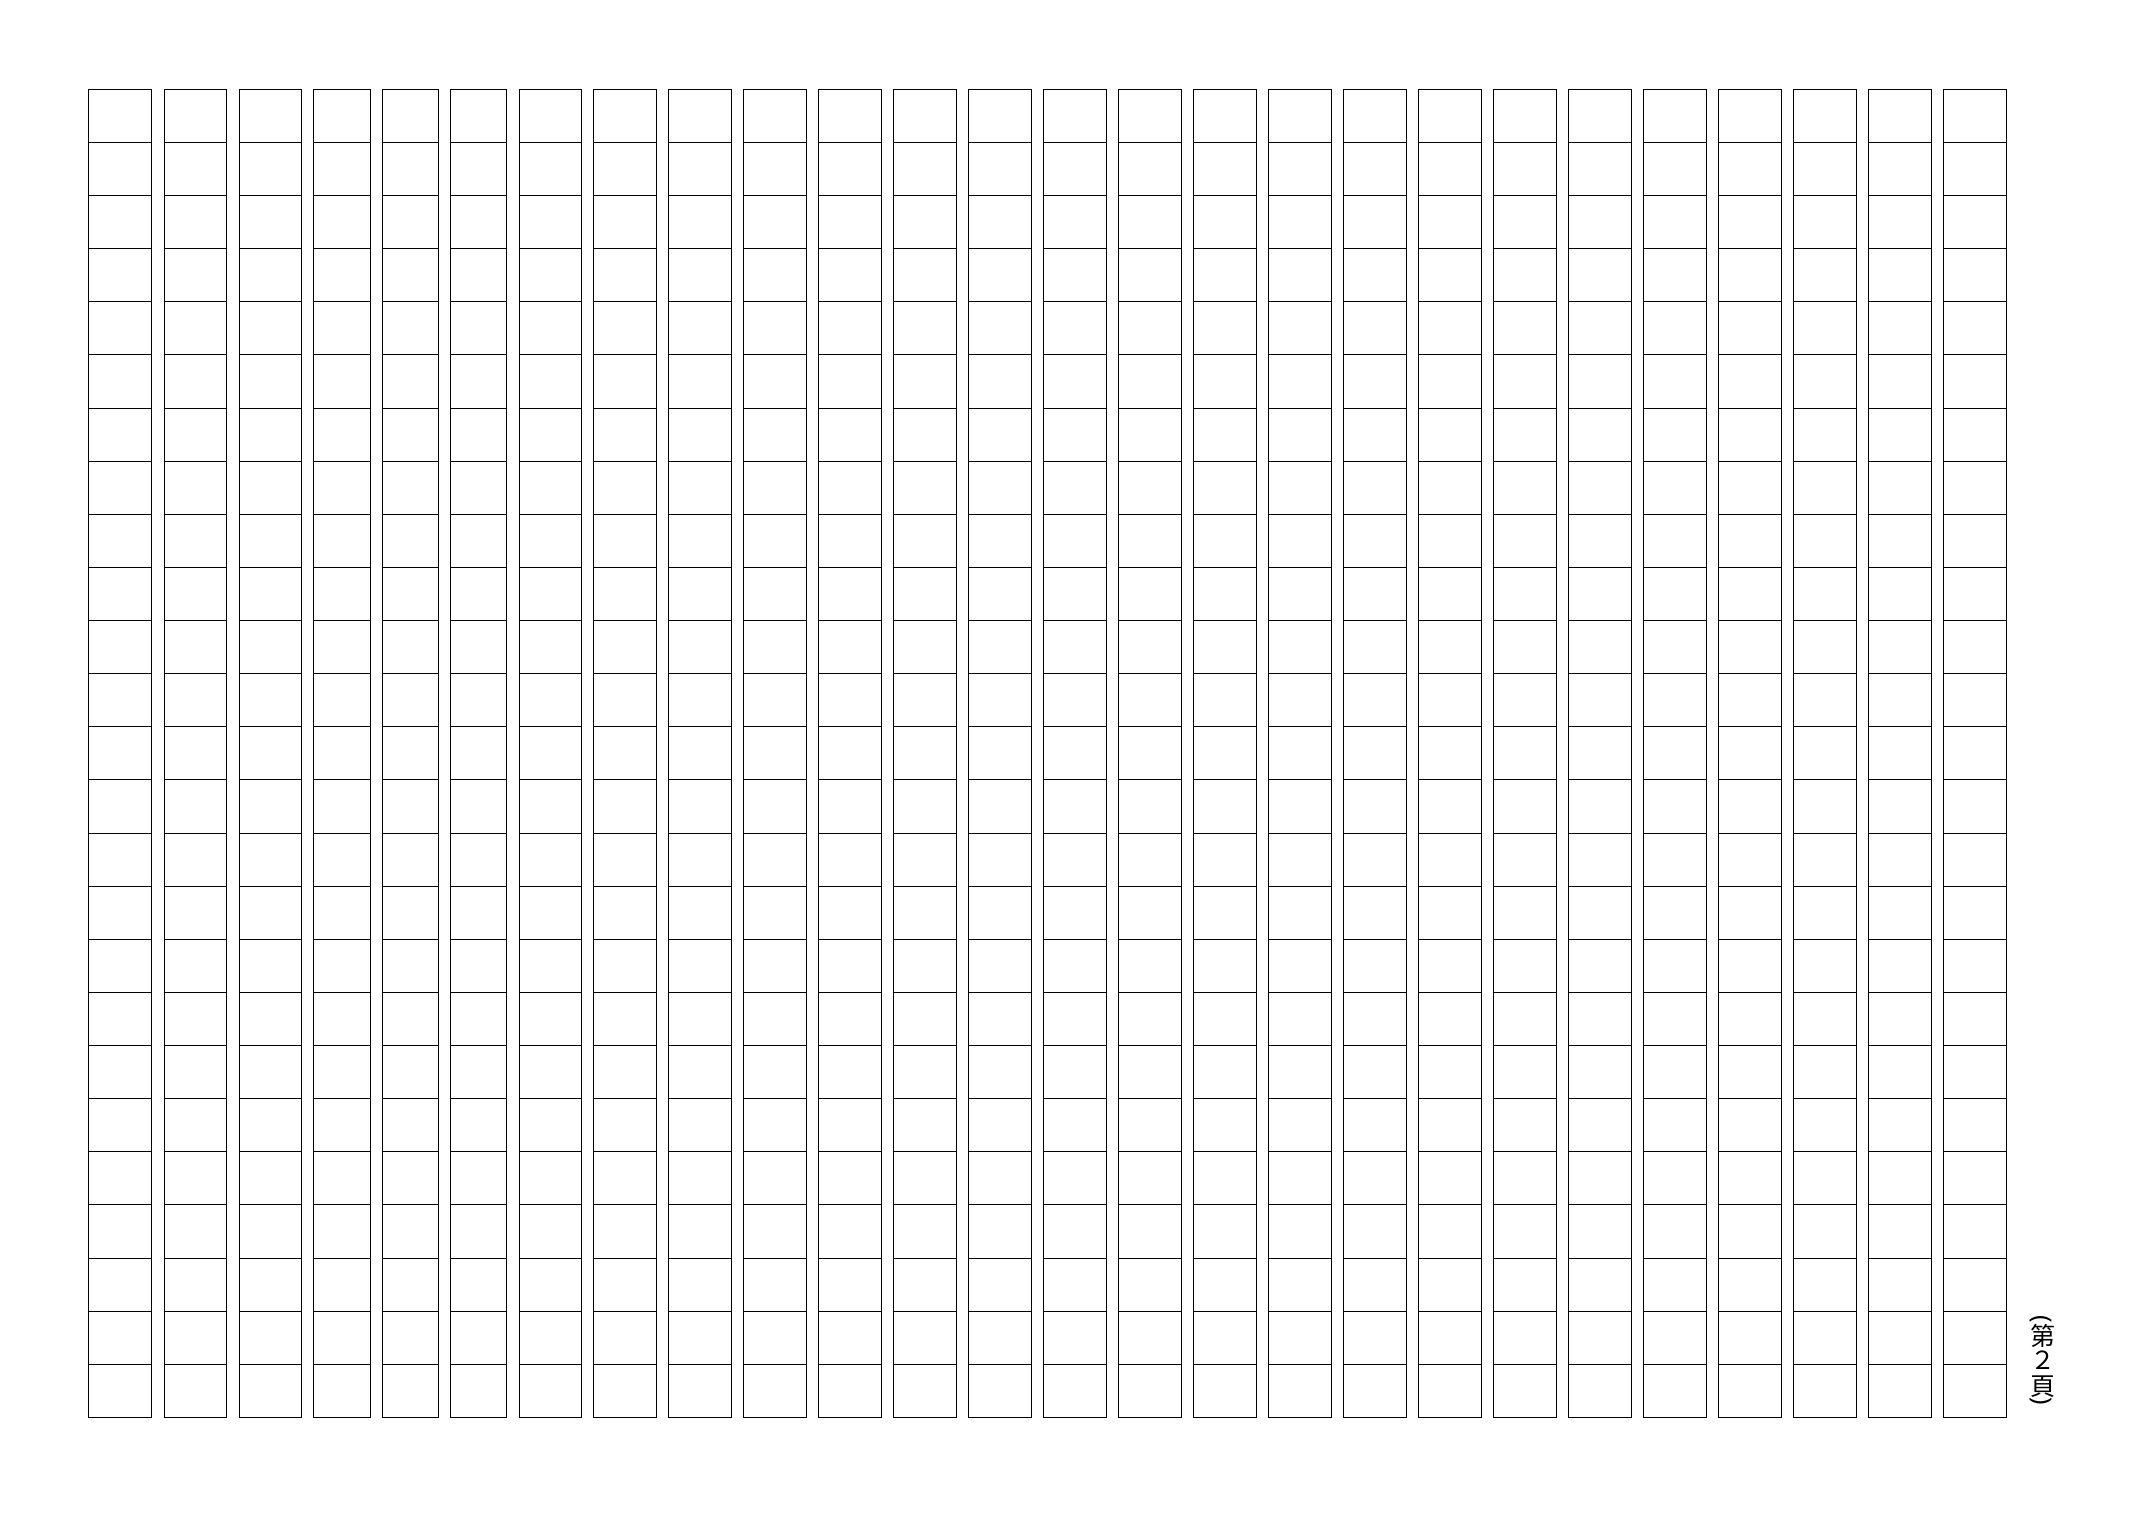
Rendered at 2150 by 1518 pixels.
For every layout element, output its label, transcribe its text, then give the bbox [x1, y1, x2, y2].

table_cell [1794, 993, 1856, 1045]
table_cell [152, 726, 164, 779]
table_cell [732, 1364, 743, 1417]
table_cell [1107, 886, 1118, 939]
table_cell [1557, 1151, 1568, 1204]
table_cell [1182, 939, 1193, 992]
table_cell [1107, 1311, 1118, 1364]
table_cell [240, 993, 301, 1045]
table_cell [1407, 886, 1418, 939]
table_cell [371, 142, 382, 195]
table_cell [1107, 779, 1118, 832]
table_cell [1632, 1151, 1643, 1204]
table_cell [1257, 726, 1268, 779]
table_cell [89, 409, 151, 461]
table_cell [152, 1045, 164, 1098]
table_cell [1419, 355, 1481, 407]
table_header [302, 89, 313, 142]
table_header [1794, 90, 1856, 142]
table_cell [669, 143, 731, 195]
table_cell [657, 142, 668, 195]
table_cell [1569, 302, 1631, 354]
table_cell [957, 992, 968, 1045]
table_cell [969, 1205, 1031, 1257]
table_cell [819, 302, 881, 354]
table_cell [1869, 515, 1931, 567]
table_cell [657, 248, 668, 301]
table_header [240, 90, 301, 142]
table_cell [1794, 355, 1856, 407]
table_cell [451, 1259, 506, 1311]
table_cell [1782, 726, 1793, 779]
table_cell [1332, 1258, 1343, 1311]
table_cell [657, 620, 668, 673]
table_cell [227, 195, 239, 248]
table_header [1119, 90, 1181, 142]
table_cell [507, 301, 519, 354]
table_cell [594, 409, 656, 461]
table_cell [1869, 355, 1931, 407]
table_cell [1632, 408, 1643, 461]
table_cell [1794, 249, 1856, 301]
table_cell [1782, 1045, 1793, 1098]
table_cell [1857, 408, 1868, 461]
table_cell [1032, 354, 1043, 407]
table_cell [1719, 409, 1781, 461]
table_cell [439, 1045, 450, 1098]
table_cell [969, 1046, 1031, 1098]
table_cell [1494, 515, 1556, 567]
table_cell [1494, 940, 1556, 992]
table_header [314, 90, 370, 142]
table_cell [1632, 567, 1643, 620]
table_cell [1044, 993, 1106, 1045]
table_cell [302, 1311, 313, 1364]
table_cell [240, 409, 301, 461]
table_cell [507, 833, 519, 886]
table_cell [1194, 143, 1256, 195]
table_cell [152, 514, 164, 567]
table_cell [1044, 409, 1106, 461]
table_cell [1194, 462, 1256, 514]
table_cell [1344, 621, 1406, 673]
table_cell [807, 1311, 818, 1364]
table_cell [240, 1312, 301, 1364]
table_cell [1044, 940, 1106, 992]
table_cell [1932, 1311, 1943, 1364]
table_cell [807, 1151, 818, 1204]
table_cell [957, 1045, 968, 1098]
table_cell [439, 939, 450, 992]
table_cell [1269, 515, 1331, 567]
table_cell [1944, 302, 2006, 354]
table_cell [882, 354, 893, 407]
table_cell [314, 993, 370, 1045]
table_cell [439, 726, 450, 779]
table_cell [371, 248, 382, 301]
table_cell [807, 992, 818, 1045]
table_cell [1719, 780, 1781, 832]
table_cell [1494, 834, 1556, 886]
table_cell [1557, 1364, 1568, 1417]
table_cell [882, 248, 893, 301]
table_header [744, 90, 806, 142]
table_cell [1932, 726, 1943, 779]
table_cell [227, 673, 239, 726]
table_cell [807, 301, 818, 354]
table_cell [1932, 408, 1943, 461]
table_cell [1107, 567, 1118, 620]
table_cell [582, 673, 593, 726]
table_cell [657, 1311, 668, 1364]
table_cell [314, 1259, 370, 1311]
table_cell [1869, 1205, 1931, 1257]
table_cell [383, 993, 438, 1045]
table_cell [520, 887, 581, 939]
table_cell [520, 355, 581, 407]
table_cell [371, 514, 382, 567]
table_cell [439, 567, 450, 620]
table_cell [1182, 354, 1193, 407]
table_cell [1407, 142, 1418, 195]
table_cell [451, 780, 506, 832]
table_cell [1707, 992, 1718, 1045]
table_cell [1332, 1364, 1343, 1417]
table_cell [1194, 1259, 1256, 1311]
table_cell [1344, 1365, 1406, 1417]
table_cell [582, 833, 593, 886]
table_cell [165, 993, 226, 1045]
table_cell [1344, 727, 1406, 779]
table_cell [1782, 886, 1793, 939]
table_cell [227, 1098, 239, 1151]
table_cell [894, 621, 956, 673]
table_cell [152, 992, 164, 1045]
table_cell [1569, 568, 1631, 620]
table_cell [1632, 1311, 1643, 1364]
table_cell [451, 409, 506, 461]
table_cell [882, 514, 893, 567]
table_cell [165, 409, 226, 461]
table_cell [227, 514, 239, 567]
table_cell [1794, 302, 1856, 354]
table_cell [882, 726, 893, 779]
table_cell [1644, 515, 1706, 567]
table_cell [657, 673, 668, 726]
table_cell [1494, 780, 1556, 832]
table_cell [957, 142, 968, 195]
table_cell [520, 834, 581, 886]
table_cell [1119, 1259, 1181, 1311]
table_cell [669, 1205, 731, 1257]
table_cell [894, 302, 956, 354]
table_cell [1257, 1098, 1268, 1151]
table_cell [1419, 621, 1481, 673]
table_cell [657, 1098, 668, 1151]
table_cell [1032, 1045, 1043, 1098]
table_cell [314, 143, 370, 195]
table_cell [657, 1045, 668, 1098]
table_cell [594, 1312, 656, 1364]
table_cell [1482, 142, 1493, 195]
table_cell [240, 515, 301, 567]
table_cell [520, 1152, 581, 1204]
table_cell [744, 887, 806, 939]
table_cell [152, 248, 164, 301]
table_cell [594, 355, 656, 407]
table_cell [1944, 621, 2006, 673]
table_cell [894, 727, 956, 779]
table_cell [1407, 620, 1418, 673]
table_cell [807, 1204, 818, 1257]
table_cell [1707, 142, 1718, 195]
table_cell [1794, 780, 1856, 832]
table_cell [1482, 408, 1493, 461]
table_cell [819, 1152, 881, 1204]
table_cell [383, 409, 438, 461]
table_cell [894, 940, 956, 992]
table_cell [1557, 1311, 1568, 1364]
table_cell [1707, 354, 1718, 407]
table_cell [227, 408, 239, 461]
table_cell [744, 727, 806, 779]
table_cell [1857, 992, 1868, 1045]
table_cell [1182, 195, 1193, 248]
table_cell [657, 195, 668, 248]
table_cell [807, 461, 818, 514]
table_cell [657, 408, 668, 461]
table_cell [152, 1258, 164, 1311]
table_cell [383, 727, 438, 779]
table_cell [1932, 514, 1943, 567]
table_cell [1719, 1099, 1781, 1151]
table_cell [1182, 833, 1193, 886]
table_cell [1719, 196, 1781, 248]
table_cell [451, 568, 506, 620]
table_cell [882, 833, 893, 886]
table_cell [819, 568, 881, 620]
table_cell [1869, 1152, 1931, 1204]
table_cell [371, 1311, 382, 1364]
table_cell [451, 621, 506, 673]
table_cell [1707, 567, 1718, 620]
table_cell [1407, 1151, 1418, 1204]
table_cell [1494, 568, 1556, 620]
table_cell [969, 1259, 1031, 1311]
table_cell [1482, 1151, 1493, 1204]
table_cell [1194, 515, 1256, 567]
table_cell [439, 301, 450, 354]
table_cell [1719, 727, 1781, 779]
table_cell [1257, 248, 1268, 301]
table_cell [1044, 196, 1106, 248]
table_cell [1269, 302, 1331, 354]
table_cell [1932, 354, 1943, 407]
table_cell [383, 568, 438, 620]
table_cell [520, 409, 581, 461]
table_cell [451, 196, 506, 248]
table_cell [1644, 249, 1706, 301]
table_cell [451, 143, 506, 195]
table_cell [1269, 355, 1331, 407]
table_cell [507, 142, 519, 195]
table_cell [165, 1259, 226, 1311]
table_cell [1557, 142, 1568, 195]
table_cell [1032, 1311, 1043, 1364]
table_cell [1182, 301, 1193, 354]
table_cell [302, 461, 313, 514]
table_cell [1944, 143, 2006, 195]
table_header [1044, 90, 1106, 142]
table_cell [894, 1259, 956, 1311]
table_cell [1719, 674, 1781, 726]
table_cell [582, 1151, 593, 1204]
table_cell [520, 727, 581, 779]
table_cell [957, 1258, 968, 1311]
table_cell [1269, 834, 1331, 886]
table_cell [1569, 355, 1631, 407]
table_cell [1644, 780, 1706, 832]
table_cell [732, 1258, 743, 1311]
table_cell [957, 939, 968, 992]
table_cell [439, 461, 450, 514]
table_cell [1719, 1312, 1781, 1364]
table_cell [1632, 726, 1643, 779]
table_cell [451, 462, 506, 514]
table_cell [1407, 461, 1418, 514]
table_cell [1344, 249, 1406, 301]
table_cell [1107, 726, 1118, 779]
table_cell [582, 461, 593, 514]
table_cell [594, 993, 656, 1045]
table_cell [969, 993, 1031, 1045]
table_cell [302, 248, 313, 301]
table_cell [152, 461, 164, 514]
table_cell [657, 833, 668, 886]
table_cell [657, 461, 668, 514]
table_cell [1869, 1046, 1931, 1098]
table_header (第２頁) [2007, 89, 2064, 1417]
table_cell [227, 1045, 239, 1098]
table_cell [1107, 248, 1118, 301]
table_cell [807, 248, 818, 301]
table_cell [520, 993, 581, 1045]
table_cell [1194, 834, 1256, 886]
table_cell [1107, 992, 1118, 1045]
table_cell [383, 1259, 438, 1311]
table_cell [1344, 1152, 1406, 1204]
table_cell [520, 462, 581, 514]
table_cell [1344, 355, 1406, 407]
table_cell [1782, 779, 1793, 832]
table_cell [1182, 514, 1193, 567]
table_cell [520, 249, 581, 301]
table_cell [1494, 887, 1556, 939]
table_cell [371, 1045, 382, 1098]
table_cell [1044, 1046, 1106, 1098]
table_cell [1557, 939, 1568, 992]
table_cell [227, 354, 239, 407]
table_cell [969, 143, 1031, 195]
table_cell [165, 355, 226, 407]
table_cell [240, 1099, 301, 1151]
table_cell [882, 1151, 893, 1204]
table_cell [819, 249, 881, 301]
table_cell [1857, 833, 1868, 886]
table_cell [165, 302, 226, 354]
table_cell [807, 1258, 818, 1311]
table_cell [1269, 621, 1331, 673]
table_cell [1569, 1099, 1631, 1151]
table_cell [439, 992, 450, 1045]
table_cell [1557, 726, 1568, 779]
table_cell [1869, 302, 1931, 354]
table_cell [1644, 1365, 1706, 1417]
table_cell [1644, 1205, 1706, 1257]
table_cell [227, 1151, 239, 1204]
table_cell [1332, 1151, 1343, 1204]
table_cell [1932, 779, 1943, 832]
table_cell [1032, 673, 1043, 726]
table_cell [669, 621, 731, 673]
table_cell [1344, 196, 1406, 248]
table_cell [520, 780, 581, 832]
table_cell [89, 355, 151, 407]
table_cell [744, 409, 806, 461]
table_cell [1032, 779, 1043, 832]
table_cell [507, 1204, 519, 1257]
table_cell [1044, 1152, 1106, 1204]
table_cell [744, 1099, 806, 1151]
table_cell [507, 408, 519, 461]
table_cell [1482, 620, 1493, 673]
table_cell [1557, 195, 1568, 248]
table_header [1782, 89, 1793, 142]
table_cell [744, 1365, 806, 1417]
table_cell [1869, 568, 1931, 620]
table_cell [894, 409, 956, 461]
table_cell [227, 1258, 239, 1311]
table_cell [969, 887, 1031, 939]
table_cell [165, 1312, 226, 1364]
table_cell [957, 1311, 968, 1364]
table_cell [1944, 993, 2006, 1045]
table_cell [594, 515, 656, 567]
table_cell [1869, 621, 1931, 673]
table_cell [1032, 1258, 1043, 1311]
table_cell [669, 302, 731, 354]
table_cell [240, 940, 301, 992]
table_cell [1332, 195, 1343, 248]
table_cell [520, 515, 581, 567]
table_cell [451, 940, 506, 992]
table_cell [1482, 301, 1493, 354]
table_cell [819, 993, 881, 1045]
table_cell [819, 621, 881, 673]
table_cell [1119, 780, 1181, 832]
table_cell [1794, 409, 1856, 461]
table_cell [439, 620, 450, 673]
table_header [1032, 89, 1043, 142]
table_cell [807, 620, 818, 673]
table_cell [1044, 887, 1106, 939]
table_cell [819, 727, 881, 779]
table_cell [1044, 1099, 1106, 1151]
table_cell [227, 301, 239, 354]
table_cell [1569, 727, 1631, 779]
table_cell [1944, 727, 2006, 779]
table_cell [669, 1312, 731, 1364]
table_cell [165, 1152, 226, 1204]
table_cell [657, 886, 668, 939]
table_cell [1569, 834, 1631, 886]
table_cell [314, 1152, 370, 1204]
table_cell [1344, 993, 1406, 1045]
table_cell [240, 249, 301, 301]
table_cell [1644, 834, 1706, 886]
table_cell [657, 992, 668, 1045]
table_cell [1494, 249, 1556, 301]
table_cell [1557, 354, 1568, 407]
table_cell [594, 1152, 656, 1204]
table_cell [1719, 462, 1781, 514]
table_cell [165, 462, 226, 514]
table_cell [1782, 301, 1793, 354]
table_cell [657, 726, 668, 779]
table_header [1869, 90, 1931, 142]
table_cell [1182, 1098, 1193, 1151]
table_cell [1644, 1312, 1706, 1364]
table_cell [882, 301, 893, 354]
table_cell [152, 142, 164, 195]
table_header [969, 90, 1031, 142]
table_header [89, 90, 151, 142]
table_cell [165, 1365, 226, 1417]
table_cell [383, 940, 438, 992]
table_header [594, 90, 656, 142]
table_cell [582, 779, 593, 832]
table_cell [451, 887, 506, 939]
table_cell [1494, 302, 1556, 354]
table_cell [1044, 1365, 1106, 1417]
table_cell [819, 834, 881, 886]
table_cell [1332, 514, 1343, 567]
table_cell [302, 1045, 313, 1098]
table_cell [657, 301, 668, 354]
table_cell [240, 568, 301, 620]
table_cell [732, 673, 743, 726]
table_cell [894, 993, 956, 1045]
table_header [807, 89, 818, 142]
table_cell [1257, 301, 1268, 354]
table_cell [1257, 1045, 1268, 1098]
table_cell [1869, 1099, 1931, 1151]
table_cell [1119, 621, 1181, 673]
table_cell [302, 1098, 313, 1151]
table_cell [1719, 887, 1781, 939]
table_cell [969, 727, 1031, 779]
table_cell [1194, 727, 1256, 779]
table_cell [1944, 674, 2006, 726]
table_cell [1644, 302, 1706, 354]
table_cell [1557, 1204, 1568, 1257]
table_cell [1194, 1099, 1256, 1151]
table_cell [227, 567, 239, 620]
table_cell [1932, 1098, 1943, 1151]
table_cell [894, 143, 956, 195]
table_cell [1869, 143, 1931, 195]
table_cell [1344, 834, 1406, 886]
table_cell [314, 302, 370, 354]
table_cell [1719, 834, 1781, 886]
table_cell [89, 727, 151, 779]
table_cell [882, 886, 893, 939]
table_cell [1344, 1259, 1406, 1311]
table_cell [1107, 1151, 1118, 1204]
table_cell [1269, 1099, 1331, 1151]
table_cell [165, 674, 226, 726]
table_cell [165, 727, 226, 779]
table_cell [1869, 462, 1931, 514]
table_cell [227, 886, 239, 939]
table_cell [1482, 726, 1493, 779]
table_cell [1557, 1098, 1568, 1151]
table_cell [582, 620, 593, 673]
table_cell [1044, 727, 1106, 779]
table_cell [1194, 1205, 1256, 1257]
table_cell [152, 673, 164, 726]
table_cell [1419, 196, 1481, 248]
table_cell [302, 567, 313, 620]
table_cell [1182, 1311, 1193, 1364]
table_cell [371, 195, 382, 248]
table_cell [1182, 726, 1193, 779]
table_cell [732, 195, 743, 248]
table_cell [957, 567, 968, 620]
table_cell [744, 196, 806, 248]
table_cell [669, 249, 731, 301]
table_cell [744, 834, 806, 886]
table_cell [669, 515, 731, 567]
table_cell [371, 408, 382, 461]
table_cell [1032, 1204, 1043, 1257]
table_cell [520, 1365, 581, 1417]
table_cell [1782, 939, 1793, 992]
table_cell [1869, 834, 1931, 886]
table_cell [894, 196, 956, 248]
table_cell [89, 302, 151, 354]
table_cell [1032, 1151, 1043, 1204]
table_cell [1857, 1045, 1868, 1098]
table_cell [744, 993, 806, 1045]
table_header [1482, 89, 1493, 142]
table_cell [1569, 1365, 1631, 1417]
table_cell [383, 1046, 438, 1098]
table_cell [165, 1205, 226, 1257]
table_cell [507, 567, 519, 620]
table_cell [1944, 409, 2006, 461]
table_cell [1332, 779, 1343, 832]
table_cell [302, 992, 313, 1045]
table_cell [1794, 1205, 1856, 1257]
table_cell [1182, 779, 1193, 832]
table_cell [1932, 886, 1943, 939]
table_cell [227, 833, 239, 886]
table_cell [1719, 568, 1781, 620]
table_cell [439, 779, 450, 832]
table_cell [669, 1152, 731, 1204]
table_cell [1119, 674, 1181, 726]
table_cell [1707, 833, 1718, 886]
table_cell [882, 567, 893, 620]
table_cell [807, 567, 818, 620]
table_cell [819, 1046, 881, 1098]
table_cell [1944, 568, 2006, 620]
table_cell [1632, 461, 1643, 514]
table_cell [165, 621, 226, 673]
table_cell [1032, 833, 1043, 886]
table_cell [594, 621, 656, 673]
table_cell [1257, 1311, 1268, 1364]
table_cell [1107, 833, 1118, 886]
table_cell [302, 833, 313, 886]
table_cell [240, 1365, 301, 1417]
table_cell [302, 301, 313, 354]
table_cell [1944, 1205, 2006, 1257]
table_cell [507, 195, 519, 248]
table_cell [1407, 248, 1418, 301]
table_cell [1119, 1205, 1181, 1257]
table_cell [1644, 355, 1706, 407]
table_cell [1407, 1364, 1418, 1417]
table_cell [1119, 143, 1181, 195]
table_cell [1857, 886, 1868, 939]
table_cell [1494, 1152, 1556, 1204]
table_cell [165, 834, 226, 886]
table_cell [732, 620, 743, 673]
table_cell [957, 1151, 968, 1204]
table_cell [1857, 1098, 1868, 1151]
table_cell [957, 886, 968, 939]
table_cell [882, 939, 893, 992]
table_cell [744, 302, 806, 354]
table_cell [507, 673, 519, 726]
table_cell [1032, 567, 1043, 620]
table_cell [152, 1364, 164, 1417]
table_cell [744, 940, 806, 992]
table_cell [1482, 1364, 1493, 1417]
table_cell [1269, 1259, 1331, 1311]
table_cell [240, 834, 301, 886]
table_cell [1557, 673, 1568, 726]
table_cell [1857, 1364, 1868, 1417]
table_cell [594, 143, 656, 195]
table_cell [1419, 1312, 1481, 1364]
table_cell [1119, 196, 1181, 248]
table_cell [582, 1098, 593, 1151]
table_cell [302, 779, 313, 832]
table_cell [1719, 1365, 1781, 1417]
table_cell [1182, 886, 1193, 939]
table_cell [819, 1259, 881, 1311]
table_cell [1482, 992, 1493, 1045]
table_cell [582, 567, 593, 620]
table_cell [1482, 567, 1493, 620]
table_cell [819, 887, 881, 939]
table_cell [1419, 1152, 1481, 1204]
table_cell [1794, 1046, 1856, 1098]
table_cell [1644, 1259, 1706, 1311]
table_cell [1932, 1204, 1943, 1257]
table_cell [1332, 673, 1343, 726]
table_cell [1932, 1364, 1943, 1417]
table_cell [1419, 1365, 1481, 1417]
table_cell [969, 1099, 1031, 1151]
table_cell [1494, 1099, 1556, 1151]
table_cell [451, 1099, 506, 1151]
table_cell [152, 779, 164, 832]
table_cell [152, 1098, 164, 1151]
table_cell [1794, 1259, 1856, 1311]
table_cell [957, 461, 968, 514]
table_cell [1482, 939, 1493, 992]
table_cell [1557, 1045, 1568, 1098]
table_cell [371, 620, 382, 673]
table_cell [1557, 461, 1568, 514]
table_header [1257, 89, 1268, 142]
table_cell [520, 1205, 581, 1257]
table_cell [1407, 1311, 1418, 1364]
table_cell [1569, 780, 1631, 832]
table_cell [894, 1365, 956, 1417]
table_cell [1419, 727, 1481, 779]
table_cell [1332, 1045, 1343, 1098]
table_cell [1344, 674, 1406, 726]
table_cell [1344, 1099, 1406, 1151]
table_cell [1269, 940, 1331, 992]
table_cell [1707, 726, 1718, 779]
table_cell [1119, 727, 1181, 779]
table_cell [1257, 408, 1268, 461]
table_cell [1269, 462, 1331, 514]
table_cell [1644, 196, 1706, 248]
table_cell [732, 886, 743, 939]
table_cell [1782, 248, 1793, 301]
table_cell [819, 780, 881, 832]
table_header [582, 89, 593, 142]
table_cell [1557, 301, 1568, 354]
table_cell [732, 461, 743, 514]
table_cell [1419, 780, 1481, 832]
table_cell [227, 1204, 239, 1257]
table_cell [1569, 1152, 1631, 1204]
table_header [819, 90, 881, 142]
table_cell [507, 1311, 519, 1364]
table_cell [507, 939, 519, 992]
table_cell [1707, 1364, 1718, 1417]
table_cell [89, 1046, 151, 1098]
table_cell [439, 248, 450, 301]
table_cell [1632, 354, 1643, 407]
table_cell [1257, 673, 1268, 726]
table_cell [807, 886, 818, 939]
table_cell [732, 354, 743, 407]
table_cell [969, 409, 1031, 461]
table_cell [594, 196, 656, 248]
table_cell [594, 727, 656, 779]
table_cell [957, 673, 968, 726]
table_cell [669, 993, 731, 1045]
table_cell [819, 674, 881, 726]
table_cell [669, 568, 731, 620]
table_cell [1857, 248, 1868, 301]
table_cell [1494, 727, 1556, 779]
table_cell [227, 461, 239, 514]
table_cell [1794, 727, 1856, 779]
table_cell [1332, 1311, 1343, 1364]
table_cell [507, 1364, 519, 1417]
table_cell [1719, 1205, 1781, 1257]
table_cell [1932, 992, 1943, 1045]
table_cell [1782, 673, 1793, 726]
table_cell [89, 993, 151, 1045]
table_cell [439, 1311, 450, 1364]
table_cell [1782, 1151, 1793, 1204]
table_cell [969, 1152, 1031, 1204]
table_cell [1182, 1045, 1193, 1098]
table_cell [1269, 1205, 1331, 1257]
table_cell [1032, 1364, 1043, 1417]
table_header [371, 89, 382, 142]
table_cell [1794, 1099, 1856, 1151]
table_cell [1194, 409, 1256, 461]
table_cell [894, 1205, 956, 1257]
table_cell [1569, 1205, 1631, 1257]
table_cell [1269, 1152, 1331, 1204]
table_cell [957, 248, 968, 301]
table_cell [439, 673, 450, 726]
table_cell [894, 249, 956, 301]
table_cell [507, 1151, 519, 1204]
table_cell [894, 462, 956, 514]
table_cell [1044, 834, 1106, 886]
table_cell [451, 993, 506, 1045]
table_cell [1632, 779, 1643, 832]
table_cell [882, 1098, 893, 1151]
table_header [894, 90, 956, 142]
table_cell [669, 674, 731, 726]
table_cell [969, 249, 1031, 301]
table_cell [371, 779, 382, 832]
table_cell [1182, 142, 1193, 195]
table_cell [882, 195, 893, 248]
table_cell [314, 515, 370, 567]
table_cell [1494, 1205, 1556, 1257]
table_cell [1119, 1365, 1181, 1417]
table_cell [1569, 249, 1631, 301]
table_cell [1044, 621, 1106, 673]
table_header [152, 89, 164, 142]
table_cell [240, 621, 301, 673]
table_cell [1869, 196, 1931, 248]
table_cell [1407, 1045, 1418, 1098]
table_cell [1407, 779, 1418, 832]
table_cell [1257, 195, 1268, 248]
table_cell [669, 940, 731, 992]
table_cell [594, 940, 656, 992]
table_cell [1119, 409, 1181, 461]
table_cell [1494, 1259, 1556, 1311]
table_cell [371, 886, 382, 939]
table_cell [165, 143, 226, 195]
table_cell [1419, 515, 1481, 567]
table_cell [1719, 1152, 1781, 1204]
table_cell [371, 354, 382, 407]
table_cell [302, 1151, 313, 1204]
table_cell [1257, 514, 1268, 567]
table_cell [1794, 621, 1856, 673]
table_cell [240, 1259, 301, 1311]
table_cell [819, 143, 881, 195]
table_cell [1119, 1312, 1181, 1364]
table_cell [507, 1045, 519, 1098]
table_cell [302, 1258, 313, 1311]
table_cell [1407, 939, 1418, 992]
table_cell [1194, 355, 1256, 407]
table_cell [744, 621, 806, 673]
table_cell [969, 302, 1031, 354]
table_cell [1407, 833, 1418, 886]
table_cell [1194, 302, 1256, 354]
table_cell [882, 992, 893, 1045]
table_cell [1119, 515, 1181, 567]
table_cell [744, 1152, 806, 1204]
table_cell [807, 1045, 818, 1098]
table_cell [1932, 1258, 1943, 1311]
table_cell [1407, 673, 1418, 726]
table_cell [1269, 568, 1331, 620]
table_cell [732, 939, 743, 992]
table_cell [240, 302, 301, 354]
table_cell [439, 833, 450, 886]
table_cell [1182, 1364, 1193, 1417]
table_cell [165, 887, 226, 939]
table_cell [594, 780, 656, 832]
table_cell [1857, 1258, 1868, 1311]
table_cell [1107, 1204, 1118, 1257]
table_header [1419, 90, 1481, 142]
table_cell [1782, 1311, 1793, 1364]
table_cell [594, 462, 656, 514]
table_cell [302, 726, 313, 779]
table_cell [1857, 1151, 1868, 1204]
table_cell [957, 620, 968, 673]
table_cell [657, 939, 668, 992]
table_cell [302, 408, 313, 461]
table_cell [1782, 1204, 1793, 1257]
table_cell [957, 301, 968, 354]
table_cell [1194, 780, 1256, 832]
table_cell [669, 834, 731, 886]
table_cell [1257, 939, 1268, 992]
table_cell [1794, 1152, 1856, 1204]
table_cell [657, 1204, 668, 1257]
table_cell [732, 514, 743, 567]
table_cell [1569, 887, 1631, 939]
table_cell [1707, 1258, 1718, 1311]
table_cell [1569, 1259, 1631, 1311]
table_cell [1107, 301, 1118, 354]
table_cell [1494, 355, 1556, 407]
table_cell [371, 1258, 382, 1311]
table_cell [894, 515, 956, 567]
table_cell [894, 1099, 956, 1151]
table_cell [1782, 1098, 1793, 1151]
table_cell [152, 567, 164, 620]
table_cell [165, 568, 226, 620]
table_cell [165, 1099, 226, 1151]
table_cell [1107, 195, 1118, 248]
table_cell [1869, 249, 1931, 301]
table_cell [669, 887, 731, 939]
table_cell [1344, 940, 1406, 992]
table_cell [1119, 568, 1181, 620]
table_cell [1257, 461, 1268, 514]
table_cell [894, 568, 956, 620]
table_cell [1707, 620, 1718, 673]
table_cell [507, 514, 519, 567]
table_cell [969, 674, 1031, 726]
table_cell [894, 1046, 956, 1098]
table_cell [957, 726, 968, 779]
table_cell [1569, 940, 1631, 992]
table_cell [1194, 1152, 1256, 1204]
table_cell [744, 355, 806, 407]
table_cell [371, 301, 382, 354]
table_cell [1182, 461, 1193, 514]
table_cell [969, 355, 1031, 407]
table_cell [1107, 514, 1118, 567]
table_cell [657, 1151, 668, 1204]
table_cell [1557, 248, 1568, 301]
table_cell [1494, 993, 1556, 1045]
table_cell [1782, 195, 1793, 248]
table_cell [1119, 993, 1181, 1045]
table_cell [439, 1364, 450, 1417]
table_cell [1257, 567, 1268, 620]
table_cell [1857, 673, 1868, 726]
table_cell [314, 568, 370, 620]
table_cell [1944, 1312, 2006, 1364]
table_cell [1269, 409, 1331, 461]
table_cell [1494, 1046, 1556, 1098]
table_cell [882, 408, 893, 461]
table_cell [1944, 940, 2006, 992]
table_cell [1707, 1204, 1718, 1257]
table_cell [957, 408, 968, 461]
table_cell [152, 620, 164, 673]
table_cell [383, 834, 438, 886]
table_cell [451, 1152, 506, 1204]
table_cell [1557, 886, 1568, 939]
table_cell [371, 992, 382, 1045]
table_cell [1332, 886, 1343, 939]
table_cell [240, 462, 301, 514]
table_header [1344, 90, 1406, 142]
table_cell [1632, 514, 1643, 567]
table_cell [1182, 1151, 1193, 1204]
table_cell [582, 1258, 593, 1311]
table_cell [371, 1204, 382, 1257]
table_cell [819, 355, 881, 407]
table_cell [1494, 462, 1556, 514]
table_cell [819, 1365, 881, 1417]
table_cell [302, 1204, 313, 1257]
table_cell [1032, 142, 1043, 195]
table_cell [1632, 248, 1643, 301]
table_cell [1032, 939, 1043, 992]
table_cell [1119, 355, 1181, 407]
table_cell [314, 1099, 370, 1151]
table_cell [1719, 249, 1781, 301]
table_cell [1782, 514, 1793, 567]
table_cell [594, 887, 656, 939]
table_cell [383, 1312, 438, 1364]
table_cell [1269, 727, 1331, 779]
table_cell [227, 939, 239, 992]
table_cell [1419, 143, 1481, 195]
table_cell [1932, 620, 1943, 673]
table_cell [594, 834, 656, 886]
table_cell [383, 1365, 438, 1417]
table_cell [1257, 1258, 1268, 1311]
table_cell [1482, 833, 1493, 886]
table_cell [1869, 887, 1931, 939]
table_cell [1194, 1046, 1256, 1098]
table_cell [807, 1364, 818, 1417]
table_cell [1194, 940, 1256, 992]
table_cell [1944, 249, 2006, 301]
table_cell [1932, 567, 1943, 620]
table_cell [1569, 515, 1631, 567]
table_cell [582, 408, 593, 461]
table_cell [1194, 674, 1256, 726]
table_cell [1419, 993, 1481, 1045]
table_cell [582, 301, 593, 354]
table_cell [1107, 1098, 1118, 1151]
table_cell [1869, 940, 1931, 992]
table_cell [520, 1259, 581, 1311]
table_cell [439, 1151, 450, 1204]
table_cell [1332, 726, 1343, 779]
table_cell [1482, 248, 1493, 301]
table_cell [1707, 1098, 1718, 1151]
table_cell [89, 143, 151, 195]
table_cell [807, 1098, 818, 1151]
table_header [1857, 89, 1868, 142]
table_cell [1944, 515, 2006, 567]
table_cell [240, 674, 301, 726]
table_cell [1419, 568, 1481, 620]
table_cell [1107, 461, 1118, 514]
table_cell [439, 886, 450, 939]
table_cell [1707, 408, 1718, 461]
table_cell [1707, 673, 1718, 726]
table_cell [1707, 195, 1718, 248]
table_cell [314, 834, 370, 886]
table_cell [894, 1152, 956, 1204]
table_cell [882, 1364, 893, 1417]
table_cell [1644, 621, 1706, 673]
table_cell [1182, 1258, 1193, 1311]
table_cell [302, 514, 313, 567]
table_cell [582, 248, 593, 301]
table_cell [314, 674, 370, 726]
table_cell [957, 1364, 968, 1417]
table_cell [1857, 195, 1868, 248]
table_cell [1794, 568, 1856, 620]
table_cell [732, 408, 743, 461]
table_cell [1482, 1204, 1493, 1257]
table_cell [1119, 1152, 1181, 1204]
table_cell [1944, 196, 2006, 248]
table_cell [1869, 1259, 1931, 1311]
table_cell [383, 621, 438, 673]
table_cell [1482, 461, 1493, 514]
table_cell [451, 249, 506, 301]
table_cell [1032, 514, 1043, 567]
table_cell [1644, 462, 1706, 514]
table_header [1557, 89, 1568, 142]
table_header [957, 89, 968, 142]
table_cell [1857, 354, 1868, 407]
table_cell [1407, 567, 1418, 620]
table_cell [594, 249, 656, 301]
table_cell [1644, 993, 1706, 1045]
table_cell [1344, 1046, 1406, 1098]
table_cell [807, 408, 818, 461]
table_cell [1707, 461, 1718, 514]
table_cell [669, 727, 731, 779]
table_cell [894, 887, 956, 939]
table_cell [314, 196, 370, 248]
table_cell [520, 143, 581, 195]
table_cell [1344, 409, 1406, 461]
table_cell [1419, 249, 1481, 301]
table_cell [807, 779, 818, 832]
table_cell [1932, 248, 1943, 301]
table_cell [1044, 780, 1106, 832]
table_cell [744, 674, 806, 726]
table_cell [1707, 1045, 1718, 1098]
table_cell [1044, 674, 1106, 726]
table_cell [89, 780, 151, 832]
table_cell [1419, 1099, 1481, 1151]
table_cell [1032, 886, 1043, 939]
table_cell [451, 1046, 506, 1098]
table_cell [882, 142, 893, 195]
table_cell [371, 567, 382, 620]
table_cell [1257, 833, 1268, 886]
table_cell [732, 833, 743, 886]
table_header [1707, 89, 1718, 142]
table_cell [520, 1312, 581, 1364]
table_cell [371, 461, 382, 514]
table_cell [1032, 248, 1043, 301]
table_cell [439, 514, 450, 567]
table_cell [744, 249, 806, 301]
table_cell [89, 674, 151, 726]
table_cell [152, 1151, 164, 1204]
table_cell [520, 568, 581, 620]
table_cell [1557, 514, 1568, 567]
table_cell [882, 620, 893, 673]
table_cell [1944, 1099, 2006, 1151]
table_cell [807, 726, 818, 779]
table_cell [1719, 143, 1781, 195]
table_cell [1344, 568, 1406, 620]
table_cell [89, 249, 151, 301]
table_cell [1182, 248, 1193, 301]
table_cell [1569, 409, 1631, 461]
table_cell [1119, 249, 1181, 301]
table_cell [807, 195, 818, 248]
table_cell [507, 620, 519, 673]
table_cell [371, 939, 382, 992]
table_cell [439, 1258, 450, 1311]
table_cell [165, 196, 226, 248]
table_cell [1032, 301, 1043, 354]
table_cell [1107, 354, 1118, 407]
table_cell [1869, 727, 1931, 779]
table_header [1194, 90, 1256, 142]
table_cell [1194, 196, 1256, 248]
table_cell [383, 143, 438, 195]
table_cell [383, 515, 438, 567]
table_cell [1494, 196, 1556, 248]
table_cell [1857, 939, 1868, 992]
table_cell [89, 462, 151, 514]
table_cell [1119, 1099, 1181, 1151]
table_cell [439, 408, 450, 461]
table_cell [1182, 620, 1193, 673]
table_cell [1719, 1259, 1781, 1311]
table_cell [669, 1046, 731, 1098]
table_cell [383, 1152, 438, 1204]
table_cell [314, 462, 370, 514]
table_cell [383, 302, 438, 354]
table_cell [1632, 1364, 1643, 1417]
table_cell [89, 568, 151, 620]
table_cell [1644, 727, 1706, 779]
table_cell [894, 780, 956, 832]
table_cell [1119, 302, 1181, 354]
table_header [227, 89, 239, 142]
table_cell [819, 1312, 881, 1364]
table_cell [969, 196, 1031, 248]
table_cell [957, 514, 968, 567]
table_cell [227, 779, 239, 832]
table_cell [1794, 1365, 1856, 1417]
table_cell [1032, 461, 1043, 514]
table_cell [451, 727, 506, 779]
table_cell [1482, 1098, 1493, 1151]
table_cell [1419, 940, 1481, 992]
table_cell [1332, 1204, 1343, 1257]
table_cell [1632, 673, 1643, 726]
table_cell [1044, 1205, 1106, 1257]
table_cell [1644, 1099, 1706, 1151]
table_cell [807, 354, 818, 407]
table_cell [152, 195, 164, 248]
table_cell [314, 409, 370, 461]
table_cell [1782, 620, 1793, 673]
table_cell [657, 1258, 668, 1311]
table_cell [89, 1205, 151, 1257]
table_cell [882, 1045, 893, 1098]
table_cell [314, 940, 370, 992]
table_cell [1269, 249, 1331, 301]
table_cell [1569, 143, 1631, 195]
table_cell [1407, 1098, 1418, 1151]
table_cell [744, 515, 806, 567]
table_cell [240, 1205, 301, 1257]
table_cell [89, 515, 151, 567]
table_cell [1794, 143, 1856, 195]
table_cell [89, 1152, 151, 1204]
table_cell [957, 195, 968, 248]
table_cell [1932, 142, 1943, 195]
table_cell [451, 355, 506, 407]
table_cell [1332, 142, 1343, 195]
table_cell [1407, 1204, 1418, 1257]
table_cell [1332, 567, 1343, 620]
table_cell [669, 1259, 731, 1311]
table_cell [439, 1098, 450, 1151]
table_header [1644, 90, 1706, 142]
table_cell [1944, 834, 2006, 886]
table_cell [1407, 992, 1418, 1045]
table_cell [819, 462, 881, 514]
table_cell [1632, 142, 1643, 195]
table_cell [1407, 301, 1418, 354]
table_header [1494, 90, 1556, 142]
table_header [1182, 89, 1193, 142]
table_cell [520, 1099, 581, 1151]
table_cell [594, 568, 656, 620]
table_cell [1782, 408, 1793, 461]
table_cell [1119, 834, 1181, 886]
table_cell [1632, 886, 1643, 939]
table_cell [1194, 249, 1256, 301]
table_cell [669, 355, 731, 407]
table_cell [1719, 993, 1781, 1045]
table_cell [957, 779, 968, 832]
table_cell [882, 673, 893, 726]
table_cell [657, 567, 668, 620]
table_cell [152, 886, 164, 939]
table_cell [819, 1099, 881, 1151]
table_cell [1719, 355, 1781, 407]
table_cell [1407, 195, 1418, 248]
table_cell [1332, 833, 1343, 886]
table_cell [1419, 887, 1481, 939]
table_cell [1707, 1311, 1718, 1364]
table_cell [1644, 409, 1706, 461]
table_cell [1032, 1098, 1043, 1151]
table_cell [1344, 780, 1406, 832]
table_cell [314, 1312, 370, 1364]
table_cell [89, 940, 151, 992]
table_cell [507, 354, 519, 407]
table_cell [1182, 1204, 1193, 1257]
table_cell [227, 992, 239, 1045]
table_cell [1344, 462, 1406, 514]
table_cell [507, 992, 519, 1045]
table_cell [1107, 1258, 1118, 1311]
table_cell [152, 354, 164, 407]
table_cell [314, 1365, 370, 1417]
table_cell [1857, 301, 1868, 354]
table_cell [1494, 409, 1556, 461]
table_cell [302, 195, 313, 248]
table_cell [1494, 1365, 1556, 1417]
table_cell [1644, 1046, 1706, 1098]
table_cell [1332, 408, 1343, 461]
table_cell [894, 674, 956, 726]
table_cell [89, 1099, 151, 1151]
table_cell [1269, 674, 1331, 726]
table_cell [227, 1311, 239, 1364]
table_cell [451, 1312, 506, 1364]
table_cell [165, 780, 226, 832]
table_cell [1344, 515, 1406, 567]
table_cell [383, 1205, 438, 1257]
table_cell [1257, 992, 1268, 1045]
table_cell [371, 726, 382, 779]
table_cell [152, 833, 164, 886]
table_cell [657, 1364, 668, 1417]
table_cell [732, 1204, 743, 1257]
table_cell [302, 939, 313, 992]
table_cell [1257, 886, 1268, 939]
table_cell [1332, 461, 1343, 514]
table_cell [807, 514, 818, 567]
table_cell [1194, 887, 1256, 939]
table_cell [1107, 939, 1118, 992]
table_cell [744, 1046, 806, 1098]
table_cell [240, 887, 301, 939]
table_cell [227, 1364, 239, 1417]
table_cell [1944, 780, 2006, 832]
table_cell [1644, 143, 1706, 195]
table_cell [582, 1311, 593, 1364]
table_cell [1182, 567, 1193, 620]
table_cell [451, 302, 506, 354]
table_cell [1644, 940, 1706, 992]
table_cell [1482, 1045, 1493, 1098]
table_header [1932, 89, 1943, 142]
table_cell [240, 143, 301, 195]
table_cell [657, 514, 668, 567]
table_cell [1332, 620, 1343, 673]
table_cell [1707, 301, 1718, 354]
table_cell [1107, 620, 1118, 673]
table_cell [1257, 142, 1268, 195]
table_cell [669, 196, 731, 248]
table_cell [1407, 1258, 1418, 1311]
table_cell [1032, 992, 1043, 1045]
table_cell [1719, 515, 1781, 567]
table_cell [1632, 833, 1643, 886]
table_cell [371, 1098, 382, 1151]
table_cell [894, 1312, 956, 1364]
table_cell [1794, 940, 1856, 992]
table_cell [89, 1312, 151, 1364]
table_cell [1857, 461, 1868, 514]
table_cell [969, 568, 1031, 620]
table_cell [1257, 1151, 1268, 1204]
table_cell [1107, 1045, 1118, 1098]
table_cell [582, 354, 593, 407]
table_cell [1119, 462, 1181, 514]
table_cell [1932, 1045, 1943, 1098]
table_cell [1794, 834, 1856, 886]
table_cell [957, 1098, 968, 1151]
table_cell [1632, 1045, 1643, 1098]
table_cell [240, 727, 301, 779]
table_cell [1407, 514, 1418, 567]
table_cell [1794, 674, 1856, 726]
table_cell [302, 620, 313, 673]
table_cell [1869, 993, 1931, 1045]
table_cell [732, 1045, 743, 1098]
table_cell [732, 726, 743, 779]
table_cell [1569, 462, 1631, 514]
table_cell [744, 1205, 806, 1257]
table_cell [1269, 993, 1331, 1045]
table_cell [1644, 568, 1706, 620]
table_header [669, 90, 731, 142]
table_cell [969, 834, 1031, 886]
table_cell [582, 195, 593, 248]
table_cell [582, 1045, 593, 1098]
table_cell [1119, 1046, 1181, 1098]
table_cell [1344, 1312, 1406, 1364]
table_cell [383, 1099, 438, 1151]
table_cell [152, 939, 164, 992]
table_cell [165, 940, 226, 992]
table_cell [1044, 515, 1106, 567]
table_cell [1332, 248, 1343, 301]
table_cell [1107, 673, 1118, 726]
table_cell [383, 780, 438, 832]
table_cell [1194, 1365, 1256, 1417]
table_cell [89, 1259, 151, 1311]
table_cell [1632, 1258, 1643, 1311]
table_cell [240, 1046, 301, 1098]
table_cell [1782, 992, 1793, 1045]
table_cell [969, 780, 1031, 832]
table_cell [1644, 1152, 1706, 1204]
table_header [520, 90, 581, 142]
table_cell [1257, 620, 1268, 673]
table_cell [165, 515, 226, 567]
table_header [507, 89, 519, 142]
table_cell [1869, 1365, 1931, 1417]
table_cell [89, 1365, 151, 1417]
table_cell [1557, 779, 1568, 832]
table_cell [957, 354, 968, 407]
table_cell [165, 249, 226, 301]
table_cell [819, 940, 881, 992]
table_cell [807, 142, 818, 195]
table_cell [1494, 621, 1556, 673]
table_cell [1782, 1364, 1793, 1417]
table_cell [1344, 887, 1406, 939]
table_cell [882, 1311, 893, 1364]
table_cell [1569, 993, 1631, 1045]
table_header [1719, 90, 1781, 142]
table_cell [969, 940, 1031, 992]
table_cell [227, 726, 239, 779]
table_cell [302, 886, 313, 939]
table_cell [1332, 939, 1343, 992]
table_cell [371, 1151, 382, 1204]
table_cell [1332, 354, 1343, 407]
table_cell [1932, 301, 1943, 354]
table_cell [520, 1046, 581, 1098]
table_cell [1719, 302, 1781, 354]
table_cell [1107, 142, 1118, 195]
table_cell [227, 142, 239, 195]
table_cell [1419, 409, 1481, 461]
table_cell [1269, 196, 1331, 248]
table_cell [165, 1046, 226, 1098]
table_cell [1344, 1205, 1406, 1257]
table_cell [807, 833, 818, 886]
table_cell [1782, 142, 1793, 195]
table_cell [1632, 939, 1643, 992]
table_cell [819, 1205, 881, 1257]
table_cell [1419, 302, 1481, 354]
table_cell [894, 834, 956, 886]
table_cell [669, 1365, 731, 1417]
table_cell [152, 408, 164, 461]
table_cell [882, 1204, 893, 1257]
table_cell [371, 673, 382, 726]
table_cell [1407, 726, 1418, 779]
table_cell [1182, 673, 1193, 726]
table_cell [1569, 621, 1631, 673]
table_cell [240, 1152, 301, 1204]
table_cell [1044, 568, 1106, 620]
table_cell [732, 1098, 743, 1151]
table_cell [594, 674, 656, 726]
table_cell [1557, 833, 1568, 886]
table_cell [439, 1204, 450, 1257]
table_cell [507, 1258, 519, 1311]
table_cell [1032, 408, 1043, 461]
table_cell [1719, 940, 1781, 992]
table_header [439, 89, 450, 142]
table_cell [1569, 1046, 1631, 1098]
table_cell [1782, 354, 1793, 407]
table_cell [89, 621, 151, 673]
table_cell [1707, 514, 1718, 567]
table_cell [1932, 1151, 1943, 1204]
table_header [165, 90, 226, 142]
table_cell [1944, 887, 2006, 939]
table_cell [1944, 1046, 2006, 1098]
table_cell [240, 196, 301, 248]
table_cell [669, 409, 731, 461]
table_cell [1932, 673, 1943, 726]
table_cell [807, 939, 818, 992]
table_cell [1044, 1312, 1106, 1364]
table_cell [582, 514, 593, 567]
table_cell [1857, 726, 1868, 779]
table_cell [1857, 142, 1868, 195]
table_cell [1944, 1259, 2006, 1311]
table_cell [371, 1364, 382, 1417]
table_cell [1419, 1205, 1481, 1257]
table_cell [1782, 461, 1793, 514]
table_cell [1719, 1046, 1781, 1098]
table_cell [439, 354, 450, 407]
table_cell [314, 727, 370, 779]
table_cell [1344, 143, 1406, 195]
table_cell [882, 1258, 893, 1311]
table_cell [1482, 195, 1493, 248]
table_cell [1419, 834, 1481, 886]
table_cell [894, 355, 956, 407]
table_cell [1644, 674, 1706, 726]
table_cell [882, 779, 893, 832]
table_header [657, 89, 668, 142]
table_cell [507, 461, 519, 514]
table_cell [1044, 462, 1106, 514]
table_cell [969, 1365, 1031, 1417]
table_cell [314, 1046, 370, 1098]
table_cell [582, 939, 593, 992]
table_cell [1107, 408, 1118, 461]
table_cell [744, 143, 806, 195]
table_cell [1569, 196, 1631, 248]
table_header [1332, 89, 1343, 142]
table_cell [669, 1099, 731, 1151]
table_cell [582, 886, 593, 939]
table_cell [1707, 779, 1718, 832]
table_cell [240, 355, 301, 407]
table_cell [1482, 779, 1493, 832]
table_cell [1494, 1312, 1556, 1364]
table_cell [1257, 354, 1268, 407]
table_cell [1407, 408, 1418, 461]
table_cell [594, 1365, 656, 1417]
table_cell [1482, 514, 1493, 567]
table_cell [1407, 354, 1418, 407]
table_cell [89, 887, 151, 939]
table_cell [1857, 514, 1868, 567]
table_cell [1869, 674, 1931, 726]
table_cell [732, 1151, 743, 1204]
table_cell [1494, 143, 1556, 195]
table_cell [1419, 1046, 1481, 1098]
table_cell [594, 1205, 656, 1257]
table_cell [451, 515, 506, 567]
table_cell [819, 196, 881, 248]
table_header [1944, 90, 2006, 142]
table_cell [969, 621, 1031, 673]
table_cell [732, 301, 743, 354]
table_cell [507, 248, 519, 301]
table_cell [744, 780, 806, 832]
table_cell [744, 1312, 806, 1364]
table_cell [1557, 1258, 1568, 1311]
table_cell [1944, 355, 2006, 407]
table_cell [314, 621, 370, 673]
table_header [1569, 90, 1631, 142]
table_cell [807, 673, 818, 726]
table_cell [383, 462, 438, 514]
table_cell [1857, 1311, 1868, 1364]
table_header [1107, 89, 1118, 142]
table_cell [1944, 1365, 2006, 1417]
table_cell [744, 462, 806, 514]
table_cell [451, 1205, 506, 1257]
table_cell [957, 833, 968, 886]
table_cell [1332, 992, 1343, 1045]
table_cell [240, 780, 301, 832]
table_cell [314, 780, 370, 832]
table_cell [1632, 1098, 1643, 1151]
table_cell [1932, 461, 1943, 514]
table_cell [1332, 1098, 1343, 1151]
table_cell [957, 1204, 968, 1257]
table_cell [744, 568, 806, 620]
table_header [383, 90, 438, 142]
table_cell [1644, 887, 1706, 939]
table_cell [520, 940, 581, 992]
table_cell [227, 248, 239, 301]
table_cell [732, 1311, 743, 1364]
table_cell [383, 249, 438, 301]
table_cell [1194, 1312, 1256, 1364]
table_cell [1482, 886, 1493, 939]
table_cell [371, 833, 382, 886]
table_cell [1119, 887, 1181, 939]
table_cell [152, 301, 164, 354]
table_cell [314, 249, 370, 301]
table_cell [1044, 355, 1106, 407]
table_cell [1707, 886, 1718, 939]
table_cell [1482, 354, 1493, 407]
table_header [732, 89, 743, 142]
table_cell [1782, 567, 1793, 620]
table_cell [669, 462, 731, 514]
table_header [451, 90, 506, 142]
table_cell [507, 1098, 519, 1151]
table_cell [1344, 302, 1406, 354]
table_header [882, 89, 893, 142]
table_cell [1944, 1152, 2006, 1204]
table_cell [1194, 993, 1256, 1045]
table_cell [314, 887, 370, 939]
table_cell [1794, 515, 1856, 567]
table_cell [1869, 1312, 1931, 1364]
table_cell [1932, 195, 1943, 248]
table_header [1269, 90, 1331, 142]
table_cell [1857, 620, 1868, 673]
table_cell [1569, 1312, 1631, 1364]
table_header [1407, 89, 1418, 142]
table_cell [1182, 408, 1193, 461]
table_cell [1557, 620, 1568, 673]
table_cell [594, 1099, 656, 1151]
table_cell [657, 354, 668, 407]
table_cell [1194, 621, 1256, 673]
table_cell [969, 515, 1031, 567]
table_cell [582, 992, 593, 1045]
table_cell [732, 779, 743, 832]
table_cell [1632, 620, 1643, 673]
table_cell [1794, 196, 1856, 248]
table_cell [1044, 1259, 1106, 1311]
table_cell [1269, 887, 1331, 939]
table_cell [439, 142, 450, 195]
table_cell [1482, 1258, 1493, 1311]
table_cell [1044, 143, 1106, 195]
table_cell [89, 834, 151, 886]
table_cell [1482, 673, 1493, 726]
table_cell [882, 461, 893, 514]
table_cell [669, 780, 731, 832]
table_cell [969, 462, 1031, 514]
table_cell [744, 1259, 806, 1311]
table_cell [657, 779, 668, 832]
table_cell [227, 620, 239, 673]
table_cell [1269, 1312, 1331, 1364]
table_cell [1557, 408, 1568, 461]
table_cell [451, 1365, 506, 1417]
table_cell [1419, 1259, 1481, 1311]
table_cell [582, 726, 593, 779]
table_cell [1632, 992, 1643, 1045]
table_cell [1032, 620, 1043, 673]
table_cell [1932, 939, 1943, 992]
table_cell [1869, 780, 1931, 832]
table_header [1632, 89, 1643, 142]
table_cell [520, 674, 581, 726]
table_cell [1632, 195, 1643, 248]
table_cell [1107, 1364, 1118, 1417]
table_cell [582, 142, 593, 195]
table_cell [1932, 833, 1943, 886]
table_cell [732, 992, 743, 1045]
table_cell [383, 674, 438, 726]
table_cell [314, 355, 370, 407]
table_cell [582, 1204, 593, 1257]
table_cell [152, 1204, 164, 1257]
table_cell [507, 886, 519, 939]
table_cell [152, 1311, 164, 1364]
table_cell [969, 1312, 1031, 1364]
table_cell [1707, 1151, 1718, 1204]
table_cell [89, 196, 151, 248]
table_cell [302, 142, 313, 195]
table_cell [1494, 674, 1556, 726]
table_cell [1257, 1364, 1268, 1417]
table_cell [1257, 1204, 1268, 1257]
table_cell [1044, 302, 1106, 354]
table_cell [1269, 780, 1331, 832]
table_cell [1794, 1312, 1856, 1364]
table_cell [1269, 1365, 1331, 1417]
table_cell [1857, 779, 1868, 832]
table_cell [520, 621, 581, 673]
table_cell [1857, 567, 1868, 620]
table_cell [1557, 992, 1568, 1045]
table_cell [383, 887, 438, 939]
table_cell [1794, 887, 1856, 939]
table_cell [1032, 726, 1043, 779]
table_cell [594, 1259, 656, 1311]
table_cell [302, 1364, 313, 1417]
table_cell [520, 302, 581, 354]
table_cell [1707, 939, 1718, 992]
table_cell [732, 248, 743, 301]
table_cell [732, 567, 743, 620]
table_cell [582, 1364, 593, 1417]
table_cell [1782, 833, 1793, 886]
table_cell [1269, 143, 1331, 195]
table_cell [1257, 779, 1268, 832]
table_cell [1419, 462, 1481, 514]
table_cell [302, 354, 313, 407]
table_cell [1032, 195, 1043, 248]
table_cell [594, 302, 656, 354]
table_cell [1419, 674, 1481, 726]
table_cell [383, 355, 438, 407]
table_cell [314, 1205, 370, 1257]
table_cell [1119, 940, 1181, 992]
table_cell [439, 195, 450, 248]
table_cell [1182, 992, 1193, 1045]
table_cell [520, 196, 581, 248]
table_cell [1719, 621, 1781, 673]
table_cell [1482, 1311, 1493, 1364]
table_cell [1269, 1046, 1331, 1098]
table_cell [451, 834, 506, 886]
table_cell [1782, 1258, 1793, 1311]
table_cell [1194, 568, 1256, 620]
table_cell [1332, 301, 1343, 354]
table_cell [507, 779, 519, 832]
table_cell [819, 409, 881, 461]
table_cell [507, 726, 519, 779]
table_cell [451, 674, 506, 726]
table_cell [1632, 301, 1643, 354]
table_cell [1794, 462, 1856, 514]
table_cell [1707, 248, 1718, 301]
table_cell [1632, 1204, 1643, 1257]
table_cell [1044, 249, 1106, 301]
table_cell [594, 1046, 656, 1098]
table_cell [1857, 1204, 1868, 1257]
table_cell [819, 515, 881, 567]
table_cell [383, 196, 438, 248]
table_cell [1869, 409, 1931, 461]
table_cell [732, 142, 743, 195]
table_cell [1569, 674, 1631, 726]
table_cell [1944, 462, 2006, 514]
table_cell [1557, 567, 1568, 620]
table_cell [302, 673, 313, 726]
